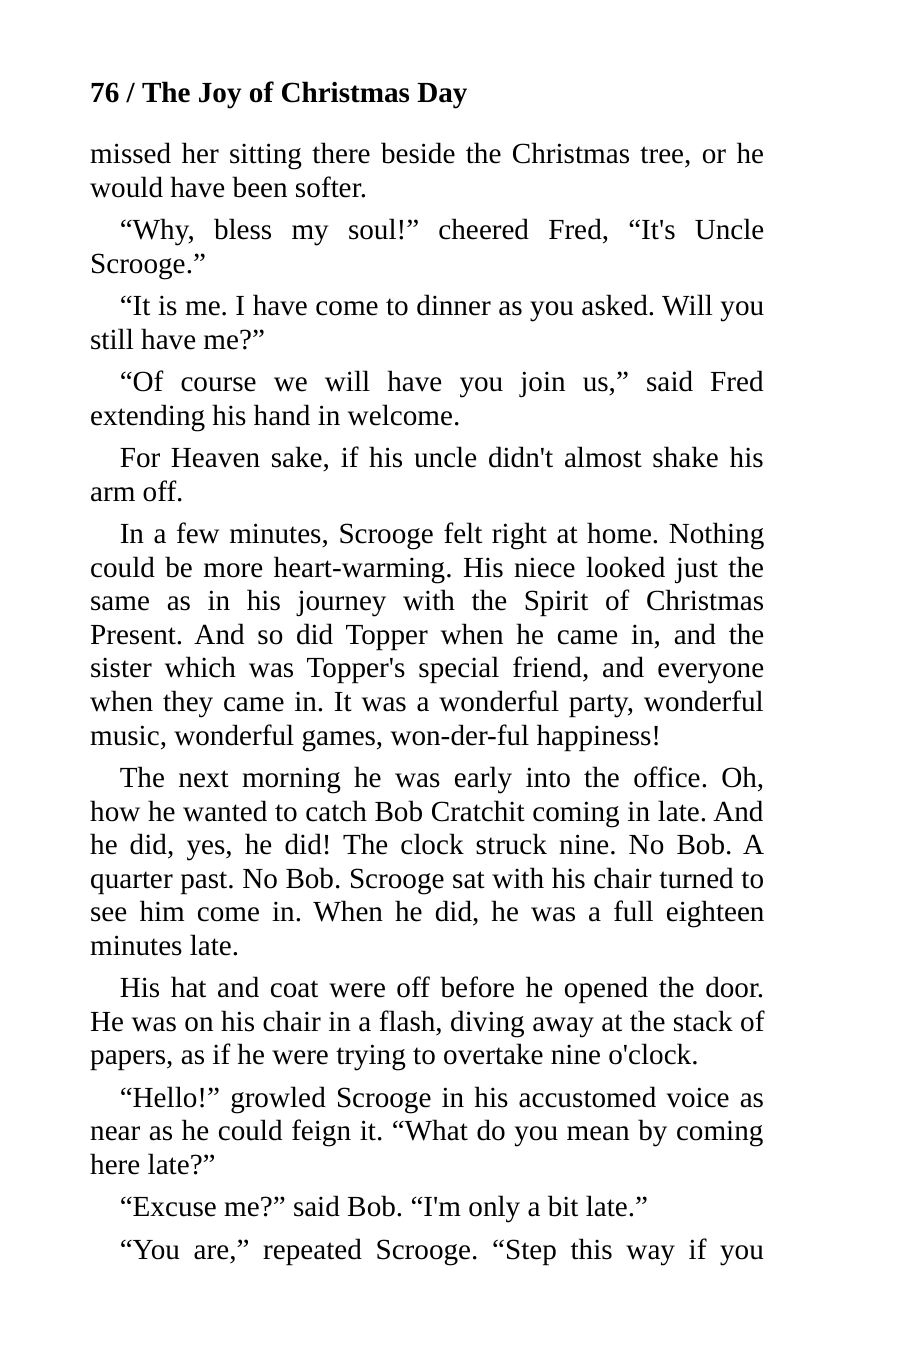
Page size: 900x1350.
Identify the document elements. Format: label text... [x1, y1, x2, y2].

text “Why, bless my soul!” cheered Fred, “It's Uncle Scrooge.” [90, 212, 765, 279]
text The next morning he was early into the office. Oh, how he wanted to catch Bob Cratchit coming in late. And he did, yes, he did! The clock struck nine. No Bob. A quarter past. No Bob. Scrooge sat with his chair turned to see him come in. When he did, he was a full eighteen minutes late. [90, 760, 765, 961]
text missed her sitting there beside the Christmas tree, or he would have been softer. [90, 136, 765, 203]
text “Excuse me?” said Bob. “I'm only a bit late.” [90, 1189, 765, 1223]
text His hat and coat were off before he opened the door. He was on his chair in a flash, diving away at the stack of papers, as if he were trying to overtake nine o'clock. [90, 970, 765, 1071]
text “Hello!” growled Scrooge in his accustomed voice as near as he could feign it. “What do you mean by coming here late?” [90, 1080, 765, 1181]
text For Heaven sake, if his uncle didn't almost shake his arm off. [90, 440, 765, 507]
text “It is me. I have come to dinner as you asked. Will you still have me?” [90, 288, 765, 355]
text “You are,” repeated Scrooge. “Step this way if you [90, 1232, 765, 1266]
text In a few minutes, Scrooge felt right at home. Nothing could be more heart-warming. His niece looked just the same as in his journey with the Spirit of Christmas Present. And so did Topper when he came in, and the sister which was Topper's special friend, and everyone when they came in. It was a wonderful party, wonderful music, wonderful games, won-der-ful happiness! [90, 516, 765, 751]
text “Of course we will have you join us,” said Fred extending his hand in welcome. [90, 364, 765, 431]
